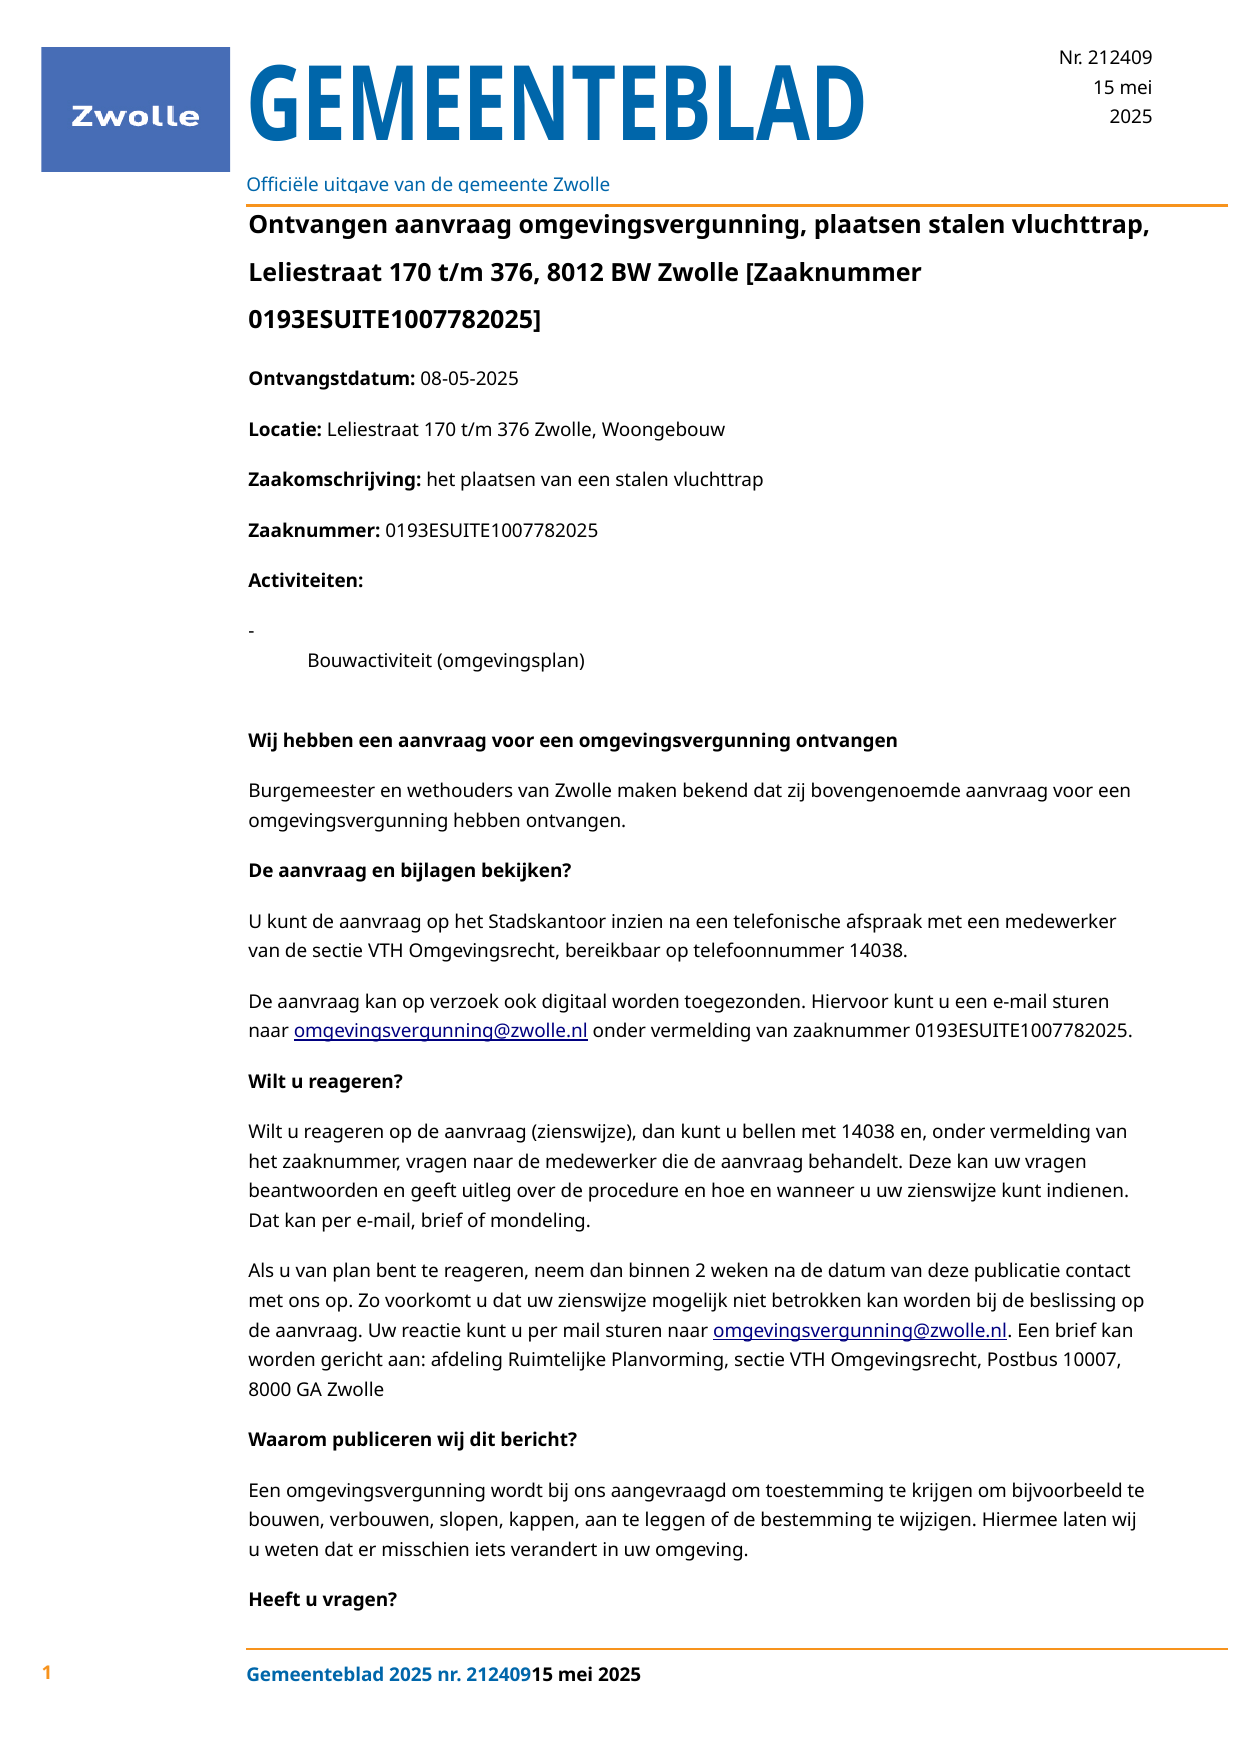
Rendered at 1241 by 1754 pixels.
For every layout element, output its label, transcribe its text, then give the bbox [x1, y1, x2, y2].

text Zaaknummer: 0193ESUITE1007782025 [248, 517, 1152, 542]
text Zaakomschrijving: het plaatsen van een stalen vluchttrap [248, 466, 1152, 492]
text Wilt u reageren? [248, 1068, 1152, 1094]
text De aanvraag kan op verzoek ook digitaal worden toegezonden. Hiervoor kunt u een e-mail sturen naar omgevingsvergunning@zwolle.nl onder vermelding van zaaknummer 0193ESUITE1007782025. [248, 988, 1152, 1043]
text Ontvangstdatum: 08-05-2025 [248, 366, 1152, 391]
text Waarom publiceren wij dit bericht? [248, 1426, 1152, 1452]
text Locatie: Leliestraat 170 t/m 376 Zwolle, Woongebouw [248, 416, 1152, 442]
text Ontvangen aanvraag omgevingsvergunning, plaatsen stalen vluchttrap, Leliestraat 170 t/m 376, 8012 BW Zwolle [Zaaknummer 0193ESUITE1007782025] [248, 207, 1152, 336]
text Wilt u reageren op de aanvraag (zienswijze), dan kunt u bellen met 14038 en, onder vermelding van het zaaknummer, vragen naar de medewerker die de aanvraag behandelt. Deze kan uw vragen beantwoorden en geeft uitleg over de procedure en hoe en wanneer u uw zienswijze kunt indienen. Dat kan per e-mail, brief of mondeling. [248, 1118, 1152, 1233]
text Een omgevingsvergunning wordt bij ons aangevraagd om toestemming te krijgen om bijvoorbeeld te bouwen, verbouwen, slopen, kappen, aan te leggen of de bestemming te wijzigen. Hiermee laten wij u weten dat er misschien iets verandert in uw omgeving. [248, 1477, 1152, 1562]
picture [41, 47, 231, 172]
text Als u van plan bent te reageren, neem dan binnen 2 weken na de datum van deze publicatie contact met ons op. Zo voorkomt u dat uw zienswijze mogelijk niet betrokken kan worden bij de beslissing op de aanvraag. Uw reactie kunt u per mail sturen naar omgevingsvergunning@zwolle.nl. Een brief kan worden gericht aan: afdeling Ruimtelijke Planvorming, sectie VTH Omgevingsrecht, Postbus 10007, 8000 GA Zwolle [248, 1258, 1152, 1402]
text Heeft u vragen? [248, 1586, 1152, 1612]
list Bouwactiviteit (omgevingsplan) [248, 647, 1152, 673]
text De aanvraag en bijlagen bekijken? [248, 858, 1152, 883]
text Activiteiten: [248, 567, 1152, 593]
text Burgemeester en wethouders van Zwolle maken bekend dat zij bovengenoemde aanvraag voor een omgevingsvergunning hebben ontvangen. [248, 778, 1152, 833]
text U kunt de aanvraag op het Stadskantoor inzien na een telefonische afspraak met een medewerker van de sectie VTH Omgevingsrecht, bereikbaar op telefoonnummer 14038. [248, 908, 1152, 963]
text Wij hebben een aanvraag voor een omgevingsvergunning ontvangen [248, 727, 1152, 753]
